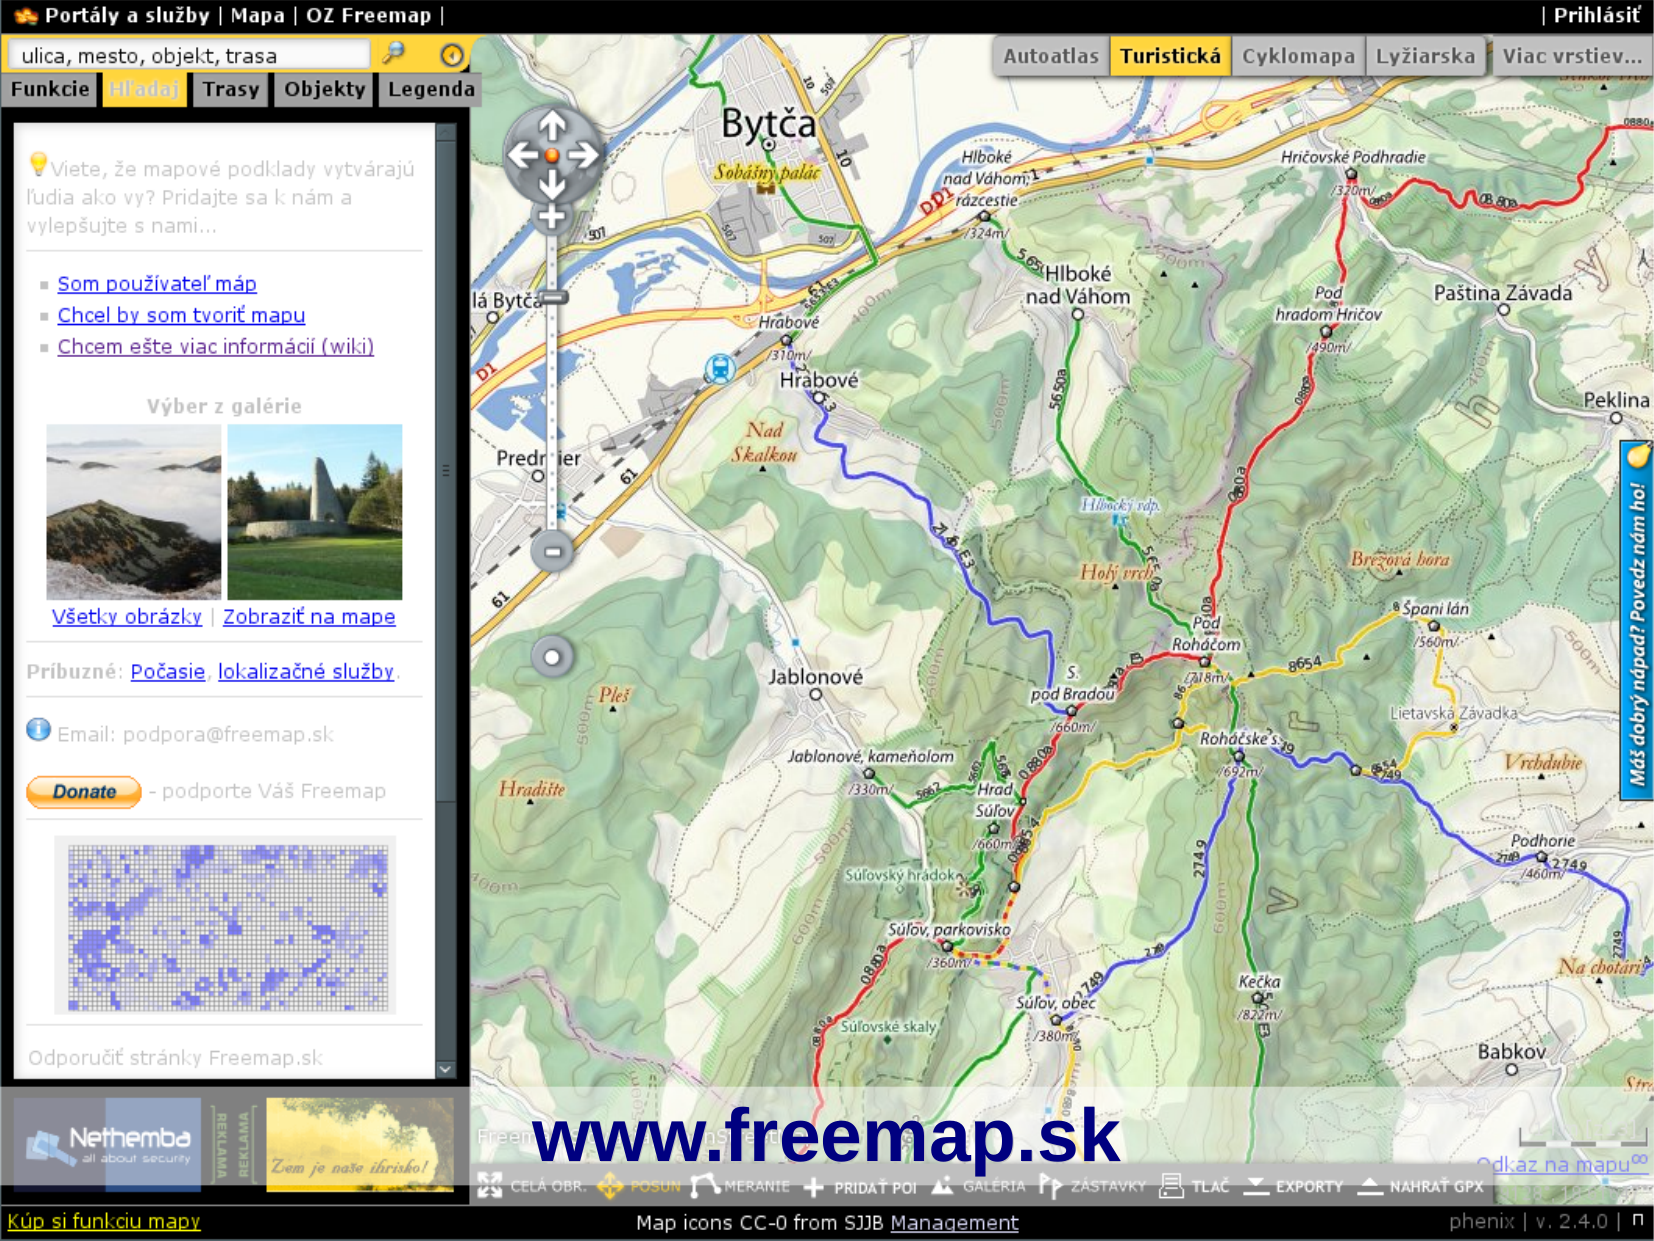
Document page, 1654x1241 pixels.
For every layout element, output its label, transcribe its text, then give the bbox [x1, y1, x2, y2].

picture [0, 0, 1654, 1086]
picture [0, 1186, 1654, 1241]
text_box www.freemap.sk [0, 1086, 1654, 1186]
